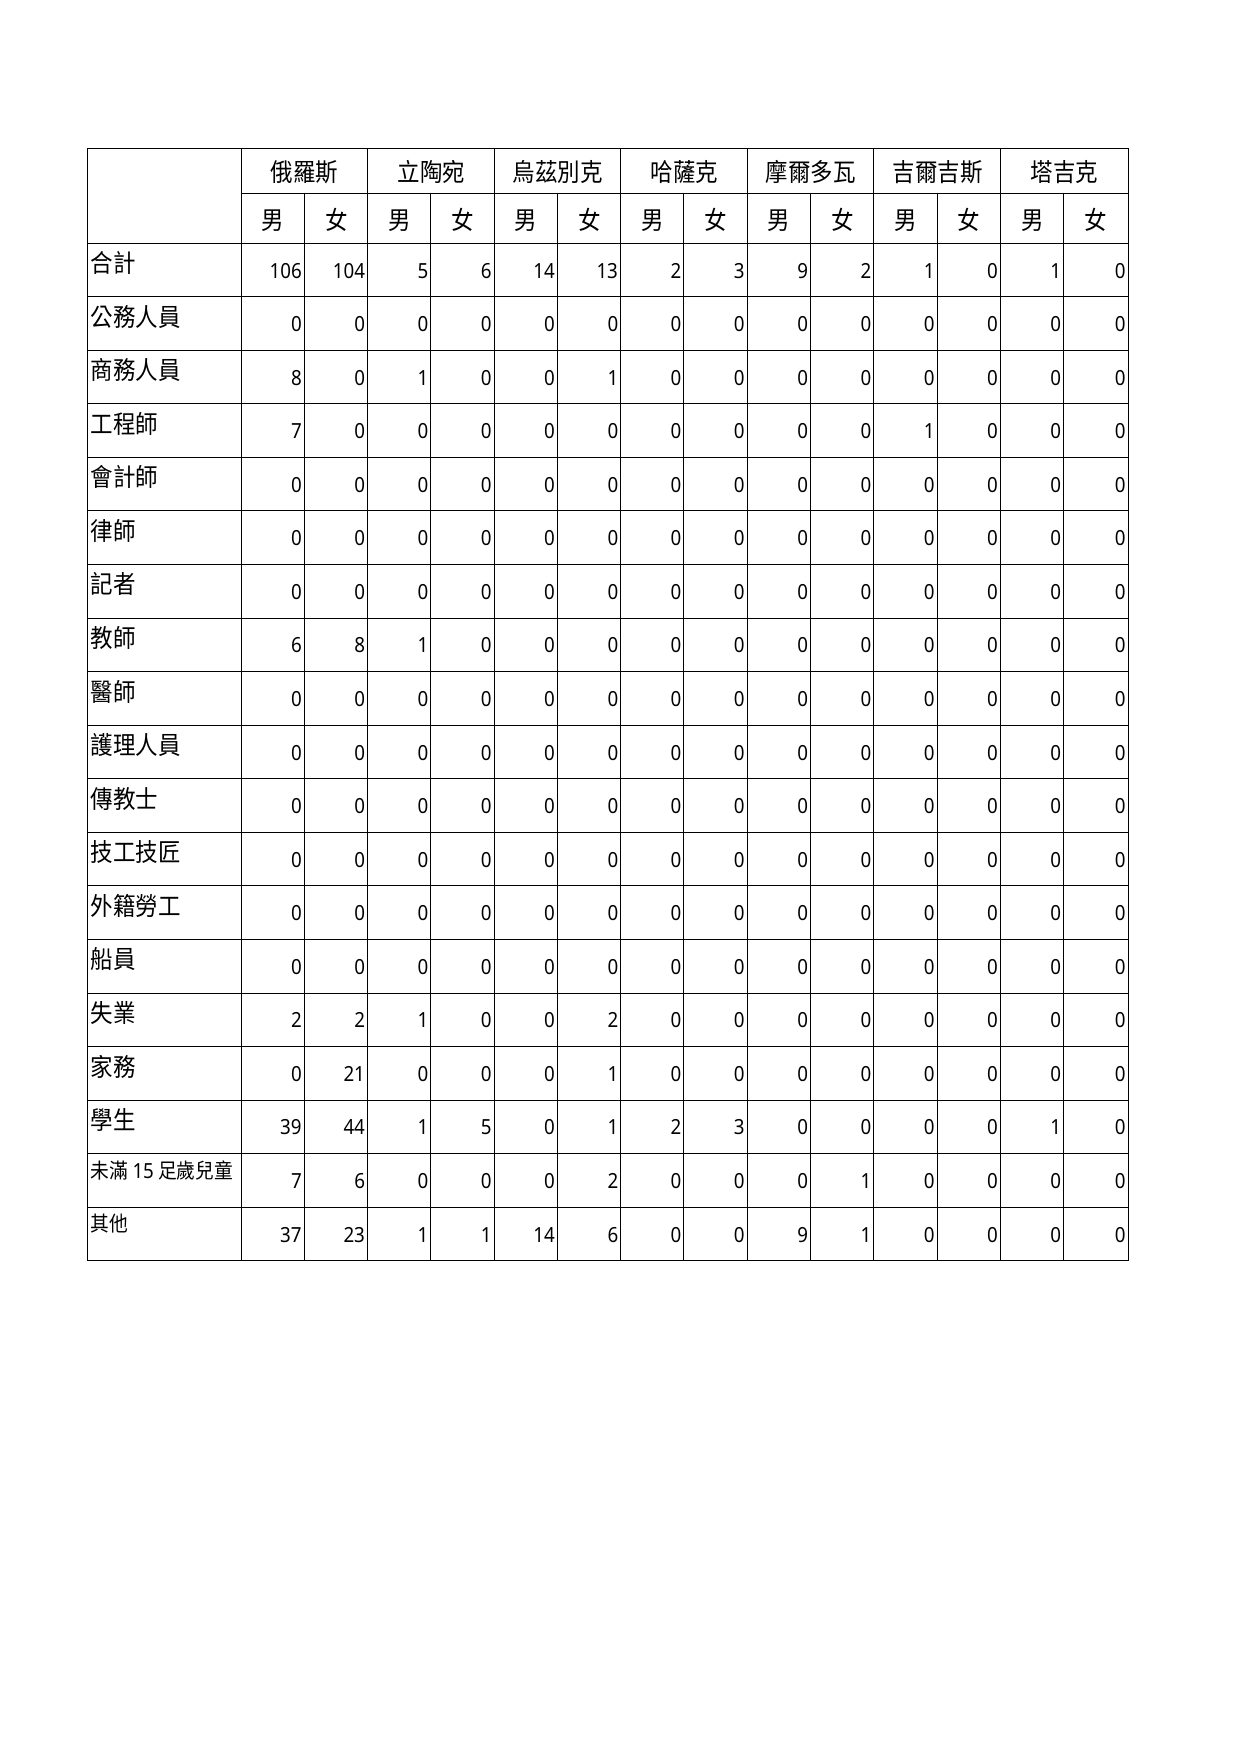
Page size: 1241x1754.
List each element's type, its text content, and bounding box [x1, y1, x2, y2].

table_cell 0 [938, 779, 1000, 832]
table_cell 0 [811, 565, 873, 617]
table_cell 2 [242, 994, 304, 1046]
table_cell 0 [431, 994, 494, 1046]
table_cell 0 [748, 404, 810, 457]
table_cell 0 [938, 511, 1000, 564]
table_cell 0 [431, 511, 494, 564]
table_cell 0 [431, 404, 494, 457]
table_cell 1 [368, 994, 430, 1046]
table_cell 0 [558, 779, 620, 832]
table_cell 1 [558, 351, 620, 403]
table_cell 0 [431, 565, 494, 617]
table_cell 0 [558, 886, 620, 939]
table_cell 0 [305, 404, 367, 457]
table_cell 0 [748, 940, 810, 992]
table_cell 護理人員 [88, 726, 241, 778]
table_cell 1 [1001, 1101, 1063, 1153]
table_cell 男 [368, 194, 430, 243]
table_cell 0 [684, 565, 747, 617]
table_cell 0 [874, 351, 937, 403]
table_cell 男 [1001, 194, 1063, 243]
table_cell 1 [368, 1101, 430, 1153]
table_cell 學生 [88, 1101, 241, 1153]
table_cell 0 [1064, 886, 1128, 939]
table_cell 0 [684, 1047, 747, 1099]
table_cell 0 [684, 404, 747, 457]
table_cell 0 [1064, 940, 1128, 992]
table_cell 0 [938, 1047, 1000, 1099]
table_cell 0 [621, 565, 683, 617]
table_cell 2 [558, 994, 620, 1046]
table_cell 0 [1001, 404, 1063, 457]
table_cell 1 [368, 1208, 430, 1260]
table_cell 0 [305, 940, 367, 992]
table_cell 其他 [88, 1208, 241, 1260]
table_cell 1 [874, 244, 937, 296]
table_cell 106 [242, 244, 304, 296]
table_cell 0 [431, 726, 494, 778]
table_cell 0 [368, 833, 430, 885]
table_cell 0 [495, 1101, 557, 1153]
table_cell 0 [495, 726, 557, 778]
table_cell 0 [621, 297, 683, 350]
table_cell 1 [368, 619, 430, 671]
table_cell 0 [811, 833, 873, 885]
table_cell 0 [1064, 458, 1128, 510]
table_cell 0 [368, 886, 430, 939]
table_cell 0 [368, 297, 430, 350]
table_cell 0 [1001, 1047, 1063, 1099]
table_cell 0 [811, 1101, 873, 1153]
table_cell 失業 [88, 994, 241, 1046]
table_cell 1 [874, 404, 937, 457]
table_cell 0 [621, 833, 683, 885]
table_cell 0 [242, 672, 304, 724]
table_cell 0 [684, 994, 747, 1046]
table_cell 0 [811, 297, 873, 350]
table_cell 0 [684, 1154, 747, 1207]
table_cell 0 [495, 511, 557, 564]
table_cell 0 [495, 404, 557, 457]
table_cell 0 [874, 940, 937, 992]
table_cell 0 [495, 833, 557, 885]
table_cell 會計師 [88, 458, 241, 510]
table_cell 0 [242, 779, 304, 832]
table_cell 0 [242, 565, 304, 617]
table_cell 0 [368, 458, 430, 510]
table_cell 0 [748, 886, 810, 939]
table_cell 2 [811, 244, 873, 296]
table_cell 0 [874, 672, 937, 724]
table_cell 0 [811, 1047, 873, 1099]
table_cell 6 [242, 619, 304, 671]
table_cell 0 [938, 726, 1000, 778]
table_cell 0 [811, 672, 873, 724]
table_cell 1 [558, 1047, 620, 1099]
table_cell 0 [874, 458, 937, 510]
table_cell 0 [1064, 1208, 1128, 1260]
table_cell 0 [938, 994, 1000, 1046]
table_cell 0 [242, 511, 304, 564]
table_cell 44 [305, 1101, 367, 1153]
table_cell 0 [938, 351, 1000, 403]
table_cell 0 [748, 1154, 810, 1207]
table_cell 0 [748, 833, 810, 885]
table_cell 0 [242, 297, 304, 350]
table_cell 男 [874, 194, 937, 243]
table_cell 0 [684, 297, 747, 350]
table_cell 0 [1064, 726, 1128, 778]
table_cell 0 [621, 458, 683, 510]
table_cell 0 [1064, 672, 1128, 724]
table_cell 0 [938, 672, 1000, 724]
table_cell 教師 [88, 619, 241, 671]
table_cell 0 [495, 672, 557, 724]
table_cell 0 [305, 297, 367, 350]
table_header 俄羅斯 [242, 149, 367, 193]
table_cell 0 [368, 511, 430, 564]
table_cell 2 [621, 1101, 683, 1153]
table_cell 0 [874, 619, 937, 671]
table_cell 0 [431, 1047, 494, 1099]
table_cell 0 [242, 1047, 304, 1099]
table_cell 0 [242, 458, 304, 510]
table_cell 公務人員 [88, 297, 241, 350]
table_cell 0 [811, 886, 873, 939]
table_cell 0 [1064, 779, 1128, 832]
table_cell 0 [368, 940, 430, 992]
table_cell 女 [431, 194, 494, 243]
table_cell 0 [811, 994, 873, 1046]
table_cell 技工技匠 [88, 833, 241, 885]
table_cell 0 [684, 940, 747, 992]
table_cell 0 [1064, 833, 1128, 885]
table_cell 0 [558, 619, 620, 671]
table_header 摩爾多瓦 [748, 149, 873, 193]
table_cell 0 [874, 886, 937, 939]
table_cell 0 [495, 1154, 557, 1207]
table_cell 0 [684, 458, 747, 510]
table_cell 0 [1064, 619, 1128, 671]
table_cell 0 [811, 404, 873, 457]
table_cell 0 [621, 726, 683, 778]
table_cell 0 [1064, 404, 1128, 457]
table_cell 0 [431, 779, 494, 832]
table_cell 7 [242, 1154, 304, 1207]
table_cell 0 [368, 779, 430, 832]
table_cell 23 [305, 1208, 367, 1260]
table_cell 0 [305, 351, 367, 403]
table_header 立陶宛 [368, 149, 494, 193]
table_cell 1 [558, 1101, 620, 1153]
table_cell 0 [874, 779, 937, 832]
table_cell 5 [431, 1101, 494, 1153]
table_cell 0 [684, 351, 747, 403]
table_cell 0 [431, 886, 494, 939]
table_cell 0 [1001, 994, 1063, 1046]
table_cell 0 [495, 351, 557, 403]
table_cell 律師 [88, 511, 241, 564]
table_cell 0 [431, 833, 494, 885]
table_cell 0 [811, 619, 873, 671]
table_cell 0 [621, 1154, 683, 1207]
table_cell 0 [558, 726, 620, 778]
table_cell 0 [811, 458, 873, 510]
table_cell 0 [368, 1047, 430, 1099]
table_cell 3 [684, 1101, 747, 1153]
table_cell 0 [748, 565, 810, 617]
table_cell 9 [748, 1208, 810, 1260]
table_cell 0 [242, 833, 304, 885]
table_cell 0 [811, 779, 873, 832]
table_cell 0 [748, 619, 810, 671]
table_cell 0 [431, 940, 494, 992]
table_cell 0 [938, 1101, 1000, 1153]
table_cell 0 [748, 511, 810, 564]
table_cell 家務 [88, 1047, 241, 1099]
table_cell 0 [558, 458, 620, 510]
table_cell 男 [242, 194, 304, 243]
table_cell 5 [368, 244, 430, 296]
table_cell 0 [431, 351, 494, 403]
table_cell 0 [1064, 297, 1128, 350]
table_cell 男 [495, 194, 557, 243]
table_cell 男 [621, 194, 683, 243]
table_cell 0 [621, 886, 683, 939]
table_cell 0 [874, 1101, 937, 1153]
table_cell 0 [305, 833, 367, 885]
table_cell 0 [938, 1154, 1000, 1207]
table_cell 14 [495, 1208, 557, 1260]
table_cell 0 [1001, 779, 1063, 832]
table_cell 0 [1001, 351, 1063, 403]
table_cell 女 [811, 194, 873, 243]
table_cell 0 [495, 779, 557, 832]
table_cell 0 [1001, 833, 1063, 885]
table_cell 0 [1064, 1101, 1128, 1153]
table_cell 0 [684, 511, 747, 564]
table_cell 0 [684, 726, 747, 778]
table_cell 0 [558, 565, 620, 617]
table_cell 女 [938, 194, 1000, 243]
table_cell 0 [368, 404, 430, 457]
table_cell 0 [874, 1047, 937, 1099]
table_cell 0 [748, 458, 810, 510]
table_cell 0 [305, 779, 367, 832]
table_cell 0 [242, 886, 304, 939]
table_cell 104 [305, 244, 367, 296]
table_cell 1 [811, 1154, 873, 1207]
table_cell 合計 [88, 244, 241, 296]
table_cell 0 [368, 672, 430, 724]
table_cell 13 [558, 244, 620, 296]
table_cell 外籍勞工 [88, 886, 241, 939]
table_cell 37 [242, 1208, 304, 1260]
table_cell 女 [1064, 194, 1128, 243]
table_cell 0 [431, 458, 494, 510]
table_cell 0 [621, 1047, 683, 1099]
table_cell 0 [938, 940, 1000, 992]
table_cell 9 [748, 244, 810, 296]
table_cell 0 [811, 726, 873, 778]
table_cell 0 [1001, 672, 1063, 724]
table_cell 0 [1064, 511, 1128, 564]
table_cell 0 [242, 940, 304, 992]
table_cell 0 [621, 404, 683, 457]
table_cell 0 [938, 619, 1000, 671]
table_cell 0 [748, 1047, 810, 1099]
table_cell 醫師 [88, 672, 241, 724]
table_cell 商務人員 [88, 351, 241, 403]
table_cell 0 [684, 779, 747, 832]
table_cell 0 [874, 1208, 937, 1260]
table_cell 0 [874, 1154, 937, 1207]
table_cell 0 [684, 1208, 747, 1260]
table_cell 0 [1001, 886, 1063, 939]
table_cell 0 [684, 672, 747, 724]
table_header 塔吉克 [1001, 149, 1128, 193]
table_header [88, 149, 241, 243]
table_cell 0 [1001, 297, 1063, 350]
table_cell 0 [684, 619, 747, 671]
table_cell 0 [621, 940, 683, 992]
table_cell 0 [305, 672, 367, 724]
table_cell 0 [495, 619, 557, 671]
table_cell 0 [495, 886, 557, 939]
table_cell 8 [305, 619, 367, 671]
table_cell 0 [431, 672, 494, 724]
table_cell 0 [874, 565, 937, 617]
table_cell 記者 [88, 565, 241, 617]
table_cell 0 [1064, 1047, 1128, 1099]
table_cell 0 [368, 726, 430, 778]
table_cell 0 [1001, 726, 1063, 778]
table_cell 0 [305, 726, 367, 778]
table_cell 0 [1001, 458, 1063, 510]
table_cell 0 [1064, 565, 1128, 617]
table_cell 0 [621, 511, 683, 564]
table_cell 女 [684, 194, 747, 243]
table_cell 0 [621, 779, 683, 832]
table_cell 0 [368, 565, 430, 617]
table_cell 0 [684, 833, 747, 885]
table_cell 0 [558, 404, 620, 457]
table_cell 男 [748, 194, 810, 243]
table_cell 1 [368, 351, 430, 403]
table_cell 0 [1001, 1208, 1063, 1260]
table_cell 0 [811, 351, 873, 403]
table_cell 2 [305, 994, 367, 1046]
table_cell 船員 [88, 940, 241, 992]
table_cell 1 [811, 1208, 873, 1260]
table_cell 0 [621, 1208, 683, 1260]
table_cell 0 [242, 726, 304, 778]
table_cell 0 [558, 940, 620, 992]
table_cell 0 [305, 458, 367, 510]
table_cell 0 [938, 833, 1000, 885]
table_cell 0 [1064, 351, 1128, 403]
table_cell 0 [874, 726, 937, 778]
table_cell 0 [874, 297, 937, 350]
table_cell 0 [748, 297, 810, 350]
table_cell 0 [938, 458, 1000, 510]
table_cell 0 [495, 297, 557, 350]
table_cell 14 [495, 244, 557, 296]
table_cell 0 [748, 1101, 810, 1153]
table_cell 0 [305, 565, 367, 617]
table_cell 0 [938, 297, 1000, 350]
table_cell 0 [748, 672, 810, 724]
table_cell 6 [305, 1154, 367, 1207]
table_cell 6 [431, 244, 494, 296]
table_cell 0 [1064, 1154, 1128, 1207]
table_cell 0 [874, 511, 937, 564]
table_cell 0 [558, 833, 620, 885]
table_cell 0 [368, 1154, 430, 1207]
table_header 烏茲別克 [495, 149, 620, 193]
table_cell 21 [305, 1047, 367, 1099]
table_cell 未滿15足歲兒童 [88, 1154, 241, 1207]
table_cell 0 [1001, 511, 1063, 564]
table_cell 0 [938, 404, 1000, 457]
table_cell 0 [495, 940, 557, 992]
table_cell 0 [431, 1154, 494, 1207]
table_cell 0 [621, 351, 683, 403]
table_cell 傳教士 [88, 779, 241, 832]
table_cell 0 [1001, 619, 1063, 671]
table_cell 0 [874, 994, 937, 1046]
table_cell 0 [558, 511, 620, 564]
table_cell 0 [495, 994, 557, 1046]
table_cell 8 [242, 351, 304, 403]
table_cell 0 [1064, 994, 1128, 1046]
table_cell 0 [938, 244, 1000, 296]
table_cell 0 [748, 726, 810, 778]
table_cell 0 [495, 565, 557, 617]
table_cell 0 [305, 511, 367, 564]
table_cell 女 [305, 194, 367, 243]
table_cell 0 [684, 886, 747, 939]
table_header 哈薩克 [621, 149, 747, 193]
table_cell 0 [558, 672, 620, 724]
table_cell 0 [938, 886, 1000, 939]
table_cell 0 [748, 779, 810, 832]
table_cell 0 [1001, 940, 1063, 992]
table_cell 0 [305, 886, 367, 939]
table_cell 工程師 [88, 404, 241, 457]
table_cell 1 [1001, 244, 1063, 296]
table_cell 0 [748, 994, 810, 1046]
table_cell 0 [748, 351, 810, 403]
table_cell 0 [431, 619, 494, 671]
table_cell 0 [431, 297, 494, 350]
table_cell 3 [684, 244, 747, 296]
table_cell 女 [558, 194, 620, 243]
table_cell 7 [242, 404, 304, 457]
table_cell 0 [811, 940, 873, 992]
table_cell 0 [495, 458, 557, 510]
table_cell 0 [938, 1208, 1000, 1260]
table_cell 1 [431, 1208, 494, 1260]
table_cell 0 [1064, 244, 1128, 296]
table_header 吉爾吉斯 [874, 149, 1000, 193]
table_cell 2 [558, 1154, 620, 1207]
table_cell 0 [621, 619, 683, 671]
table_cell 0 [495, 1047, 557, 1099]
table_cell 6 [558, 1208, 620, 1260]
table_cell 39 [242, 1101, 304, 1153]
table_cell 2 [621, 244, 683, 296]
table_cell 0 [621, 994, 683, 1046]
table_cell 0 [811, 511, 873, 564]
table_cell 0 [621, 672, 683, 724]
table_cell 0 [874, 833, 937, 885]
table_cell 0 [558, 297, 620, 350]
table_cell 0 [938, 565, 1000, 617]
table_cell 0 [1001, 1154, 1063, 1207]
table_cell 0 [1001, 565, 1063, 617]
